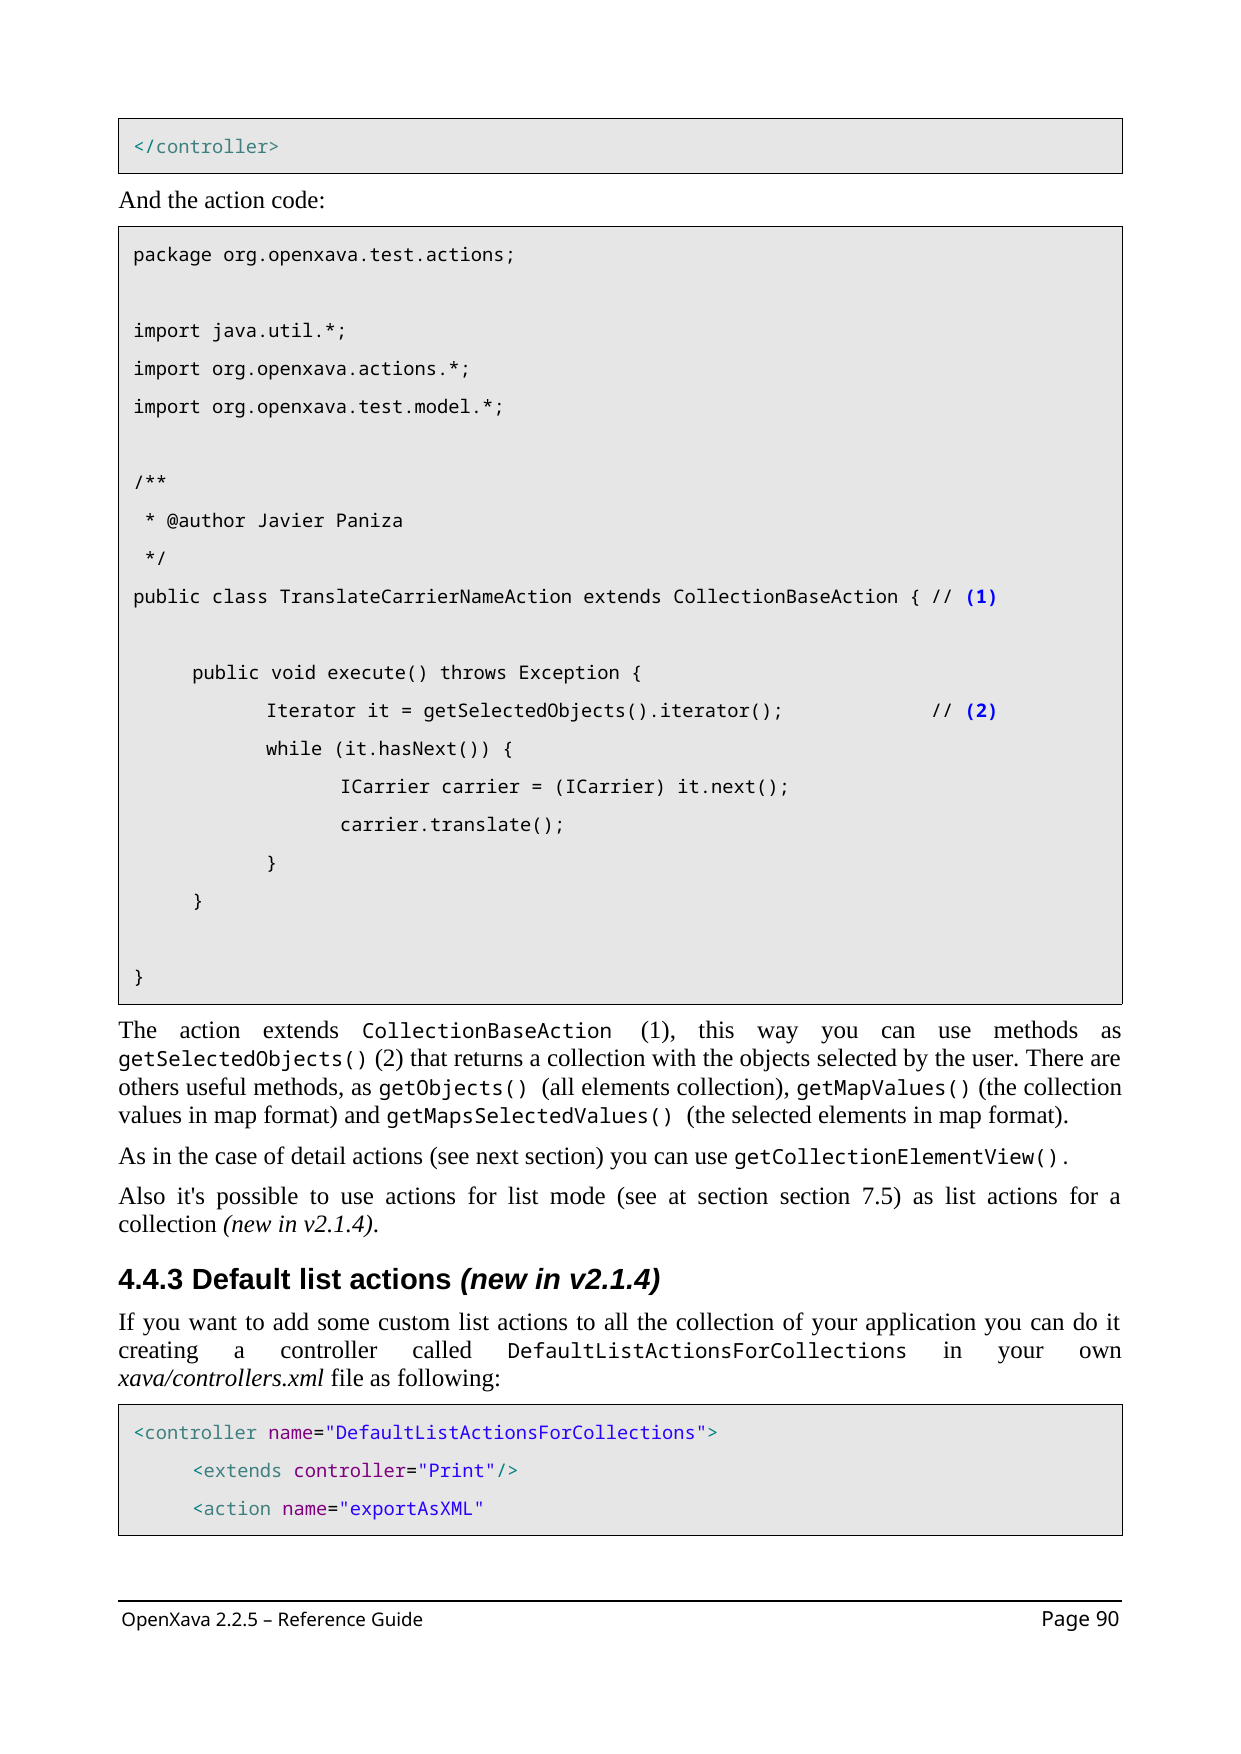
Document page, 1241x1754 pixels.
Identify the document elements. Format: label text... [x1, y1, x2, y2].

text */ [119, 530, 1122, 568]
text * @author Javier Paniza [119, 492, 1122, 530]
text } [119, 834, 1122, 872]
text Also it's possible to use actions for list mode (see at section section 7.5) as list actions for a collection (new in v2.1.4). [118, 1182, 1122, 1238]
text /** [119, 454, 1122, 492]
text public class TranslateCarrierNameAction extends CollectionBaseAction { // (1) [119, 568, 1122, 606]
text <controller name="DefaultListActionsForCollections"> [119, 1405, 1122, 1442]
text } [119, 948, 1122, 1004]
text carrier.translate(); [119, 796, 1122, 834]
text import java.util.*; [119, 302, 1122, 340]
text As in the case of detail actions (see next section) you can use getCollectionElementView(). [118, 1142, 1122, 1170]
text while (it.hasNext()) { [119, 720, 1122, 758]
text package org.openxava.test.actions; [119, 227, 1122, 264]
subtitle Default list actions (new in v2.1.4) [118, 1263, 1122, 1296]
text <action name="exportAsXML" [119, 1480, 1122, 1535]
text } [119, 872, 1122, 911]
text import org.openxava.test.model.*; [119, 378, 1122, 416]
text <extends controller="Print"/> [119, 1442, 1122, 1480]
text Iterator it = getSelectedObjects().iterator(); // (2) [119, 682, 1122, 720]
text public void execute() throws Exception { [119, 644, 1122, 682]
text The action extends CollectionBaseAction (1), this way you can use methods as getSelectedObjects() (2) that returns a collection with the objects selected by the user. There are others useful methods, as getObjects() (all elements collection), getMapValues() (the collection values in map format) and getMapsSelectedValues() (the selected elements in map format). [118, 1016, 1122, 1129]
text If you want to add some custom list actions to all the collection of your application you can do it creating a controller called DefaultListActionsForCollections in your own xava/controllers.xml file as following: [118, 1308, 1122, 1392]
text import org.openxava.actions.*; [119, 340, 1122, 378]
text </controller> [119, 119, 1122, 173]
text And the action code: [118, 186, 1122, 214]
text ICarrier carrier = (ICarrier) it.next(); [119, 758, 1122, 796]
